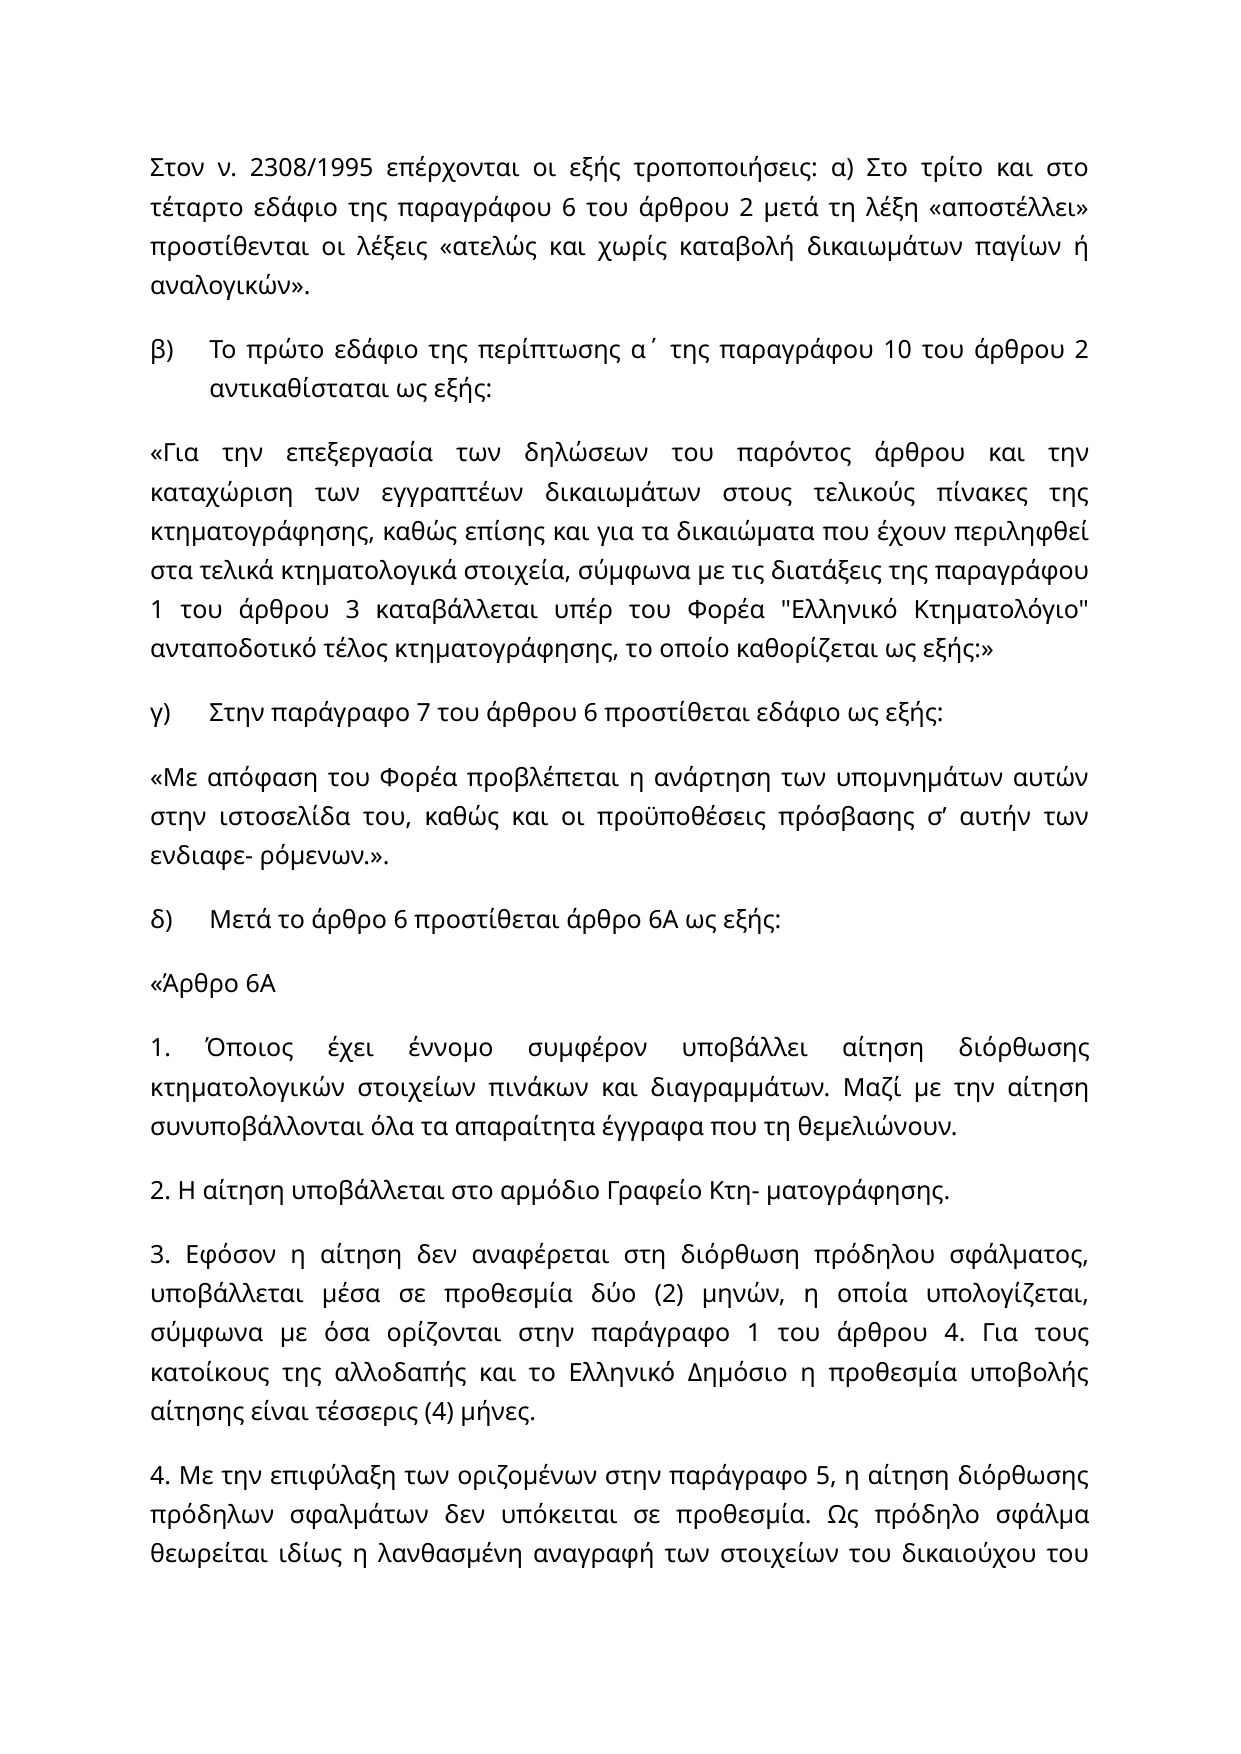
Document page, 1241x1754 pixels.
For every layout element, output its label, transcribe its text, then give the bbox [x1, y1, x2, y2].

text 3. Εφόσον η αίτηση δεν αναφέρεται στη διόρθωση πρόδηλου σφάλματος, υποβάλλεται μέσα σε προθεσμία δύο (2) μηνών, η οποία υπολογίζεται, σύμφωνα με όσα ορίζονται στην παράγραφο 1 του άρθρου 4. Για τους κατοίκους της αλλοδαπής και το Ελληνικό Δημόσιο η προθεσμία υποβολής αίτησης είναι τέσσερις (4) μήνες. [150, 1237, 1090, 1427]
list γ) Στην παράγραφο 7 του άρθρου 6 προστίθεται εδάφιο ως εξής: [150, 695, 1090, 729]
list δ) Μετά το άρθρο 6 προστίθεται άρθρο 6Α ως εξής: [150, 902, 1090, 936]
text 4. Με την επιφύλαξη των οριζομένων στην παράγραφο 5, η αίτηση διόρθωσης πρόδηλων σφαλμάτων δεν υπόκειται σε προθεσμία. Ως πρόδηλο σφάλμα θεωρείται ιδίως η λανθασμένη αναγραφή των στοιχείων του δικαιούχου του [150, 1457, 1090, 1570]
list β) Το πρώτο εδάφιο της περίπτωσης α΄ της παραγράφου 10 του άρθρου 2 αντικαθίσταται ως εξής: [150, 332, 1090, 405]
text 1. Όποιος έχει έννομο συμφέρον υποβάλλει αίτηση διόρθωσης κτηματολογικών στοιχείων πινάκων και διαγραμμάτων. Μαζί με την αίτηση συνυποβάλλονται όλα τα απαραίτητα έγγραφα που τη θεμελιώνουν. [150, 1030, 1090, 1142]
text «Άρθρο 6Α [150, 966, 1090, 1000]
text «Με απόφαση του Φορέα προβλέπεται η ανάρτηση των υπομνημάτων αυτών στην ιστοσελίδα του, καθώς και οι προϋποθέσεις πρόσβασης σ’ αυτήν των ενδιαφε- ρόμενων.». [150, 759, 1090, 872]
text «Για την επεξεργασία των δηλώσεων του παρόντος άρθρου και την καταχώριση των εγγραπτέων δικαιωμάτων στους τελικούς πίνακες της κτηματογράφησης, καθώς επίσης και για τα δικαιώματα που έχουν περιληφθεί στα τελικά κτηματολογικά στοιχεία, σύμφωνα με τις διατάξεις της παραγράφου 1 του άρθρου 3 καταβάλλεται υπέρ του Φορέα "Ελληνικό Κτηματολόγιο" ανταποδοτικό τέλος κτηματογράφησης, το οποίο καθορίζεται ως εξής:» [150, 435, 1090, 665]
text 2. Η αίτηση υποβάλλεται στο αρμόδιο Γραφείο Κτη- ματογράφησης. [150, 1172, 1090, 1207]
text Στον ν. 2308/1995 επέρχονται οι εξής τροποποιήσεις: α) Στο τρίτο και στο τέταρτο εδάφιο της παραγράφου 6 του άρθρου 2 μετά τη λέξη «αποστέλλει» προστίθενται οι λέξεις «ατελώς και χωρίς καταβολή δικαιωμάτων παγίων ή αναλογικών». [150, 150, 1090, 302]
